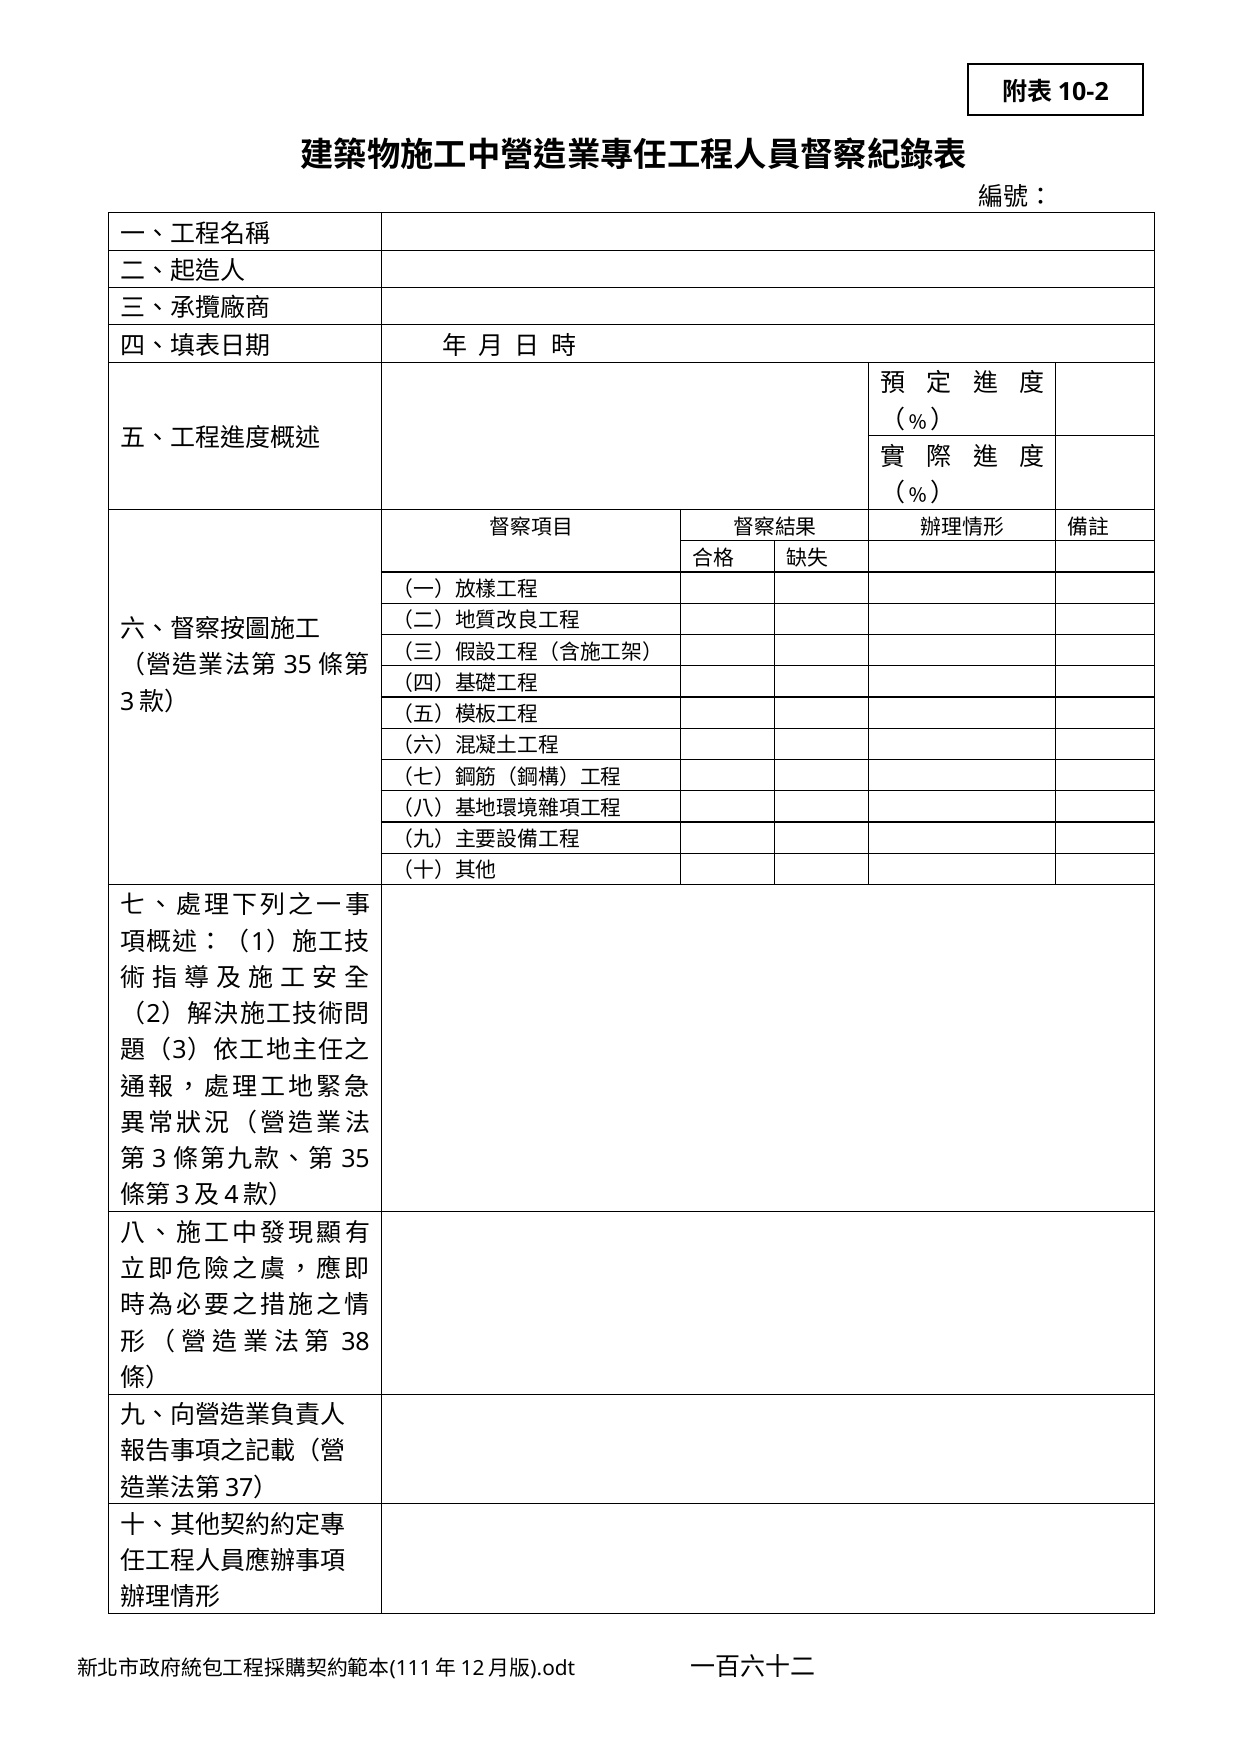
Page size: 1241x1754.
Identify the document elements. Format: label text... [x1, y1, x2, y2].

table_cell （九）主要設備工程 [382, 823, 680, 853]
table_cell [681, 573, 774, 603]
table_cell [681, 823, 774, 853]
table_cell [775, 698, 868, 728]
text 附表10-2 [983, 71, 1128, 108]
table_cell （十）其他 [382, 854, 680, 884]
table_cell 缺失 [775, 541, 868, 571]
table_cell [869, 854, 1055, 884]
table_cell 辦理情形 [869, 510, 1055, 540]
table_cell [775, 666, 868, 696]
table_cell 七、處理下列之一事項概述：（1）施工技術指導及施工安全（2）解決施工技術問題（3）依工地主任之通報，處理工地緊急異常狀況（營造業法第3條第九款、第35條第3及4款） [109, 885, 381, 1211]
table_cell [869, 541, 1055, 571]
table_cell [775, 760, 868, 790]
table_cell [681, 854, 774, 884]
table_cell 九、向營造業負責人報告事項之記載（營造業法第37） [109, 1395, 381, 1503]
table_header 一、工程名稱 [109, 213, 381, 249]
table_cell [775, 604, 868, 634]
table_cell 備註 [1056, 510, 1154, 540]
table_cell [382, 885, 1154, 1211]
table_cell （六）混凝土工程 [382, 729, 680, 759]
table_cell [681, 791, 774, 821]
table_cell 合格 [681, 541, 774, 571]
table_cell [775, 854, 868, 884]
table_cell [869, 573, 1055, 603]
table_cell [775, 635, 868, 665]
table_cell 督察項目 [382, 510, 680, 571]
table_cell [869, 635, 1055, 665]
table_cell 二、起造人 [109, 251, 381, 287]
table_cell [775, 573, 868, 603]
table_cell [1056, 760, 1154, 790]
table_cell [869, 666, 1055, 696]
table_cell [681, 635, 774, 665]
table_cell [775, 729, 868, 759]
table_header [382, 213, 1154, 249]
table_cell [1056, 436, 1154, 509]
table_cell [382, 1504, 1154, 1613]
table_cell 三、承攬廠商 [109, 288, 381, 324]
table_cell 實際進度（﹪） [869, 436, 1055, 509]
table_cell （八）基地環境雜項工程 [382, 791, 680, 821]
table_cell [869, 729, 1055, 759]
table_cell [1056, 363, 1154, 435]
table_cell [1056, 729, 1154, 759]
table_cell [1056, 791, 1154, 821]
table_cell （一）放樣工程 [382, 573, 680, 603]
table_cell [382, 1212, 1154, 1393]
table_cell [681, 698, 774, 728]
table_cell （五）模板工程 [382, 698, 680, 728]
table_cell [1056, 854, 1154, 884]
table_cell （七）鋼筋（鋼構）工程 [382, 760, 680, 790]
table_cell [1056, 823, 1154, 853]
table_cell [1056, 604, 1154, 634]
table_cell [869, 791, 1055, 821]
table_cell [382, 1395, 1154, 1503]
table_cell [1056, 573, 1154, 603]
table_cell 六、督察按圖施工 （營造業法第35條第3款） [109, 510, 381, 884]
table_cell 年 月 日 時 [382, 325, 1154, 362]
table_cell [1056, 541, 1154, 571]
table_cell 預定進度（﹪） [869, 363, 1055, 435]
table_cell 五、工程進度概述 [109, 363, 381, 509]
table_cell 四、填表日期 [109, 325, 381, 362]
table_cell 八、施工中發現顯有立即危險之虞，應即時為必要之措施之情形（營造業法第38條） [109, 1212, 381, 1393]
table_cell 十、其他契約約定專任工程人員應辦事項辦理情形 [109, 1504, 381, 1613]
table_cell [1056, 635, 1154, 665]
table_cell [681, 666, 774, 696]
table_cell 督察結果 [681, 510, 868, 540]
table_cell [775, 791, 868, 821]
table_cell （二）地質改良工程 [382, 604, 680, 634]
table_cell [869, 604, 1055, 634]
table_cell [382, 251, 1154, 287]
table_cell [775, 823, 868, 853]
table_cell （四）基礎工程 [382, 666, 680, 696]
table_cell [869, 698, 1055, 728]
table_cell [681, 760, 774, 790]
table_cell [1056, 698, 1154, 728]
table_cell [382, 288, 1154, 324]
table_cell （三）假設工程（含施工架） [382, 635, 680, 665]
table_cell [869, 760, 1055, 790]
table_cell [681, 604, 774, 634]
table_cell [681, 729, 774, 759]
table_cell [382, 363, 868, 509]
table_cell [1056, 666, 1154, 696]
text 建築物施工中營造業專任工程人員督察紀錄表 [98, 128, 1169, 176]
text 編號： [127, 176, 1053, 212]
table_cell [869, 823, 1055, 853]
